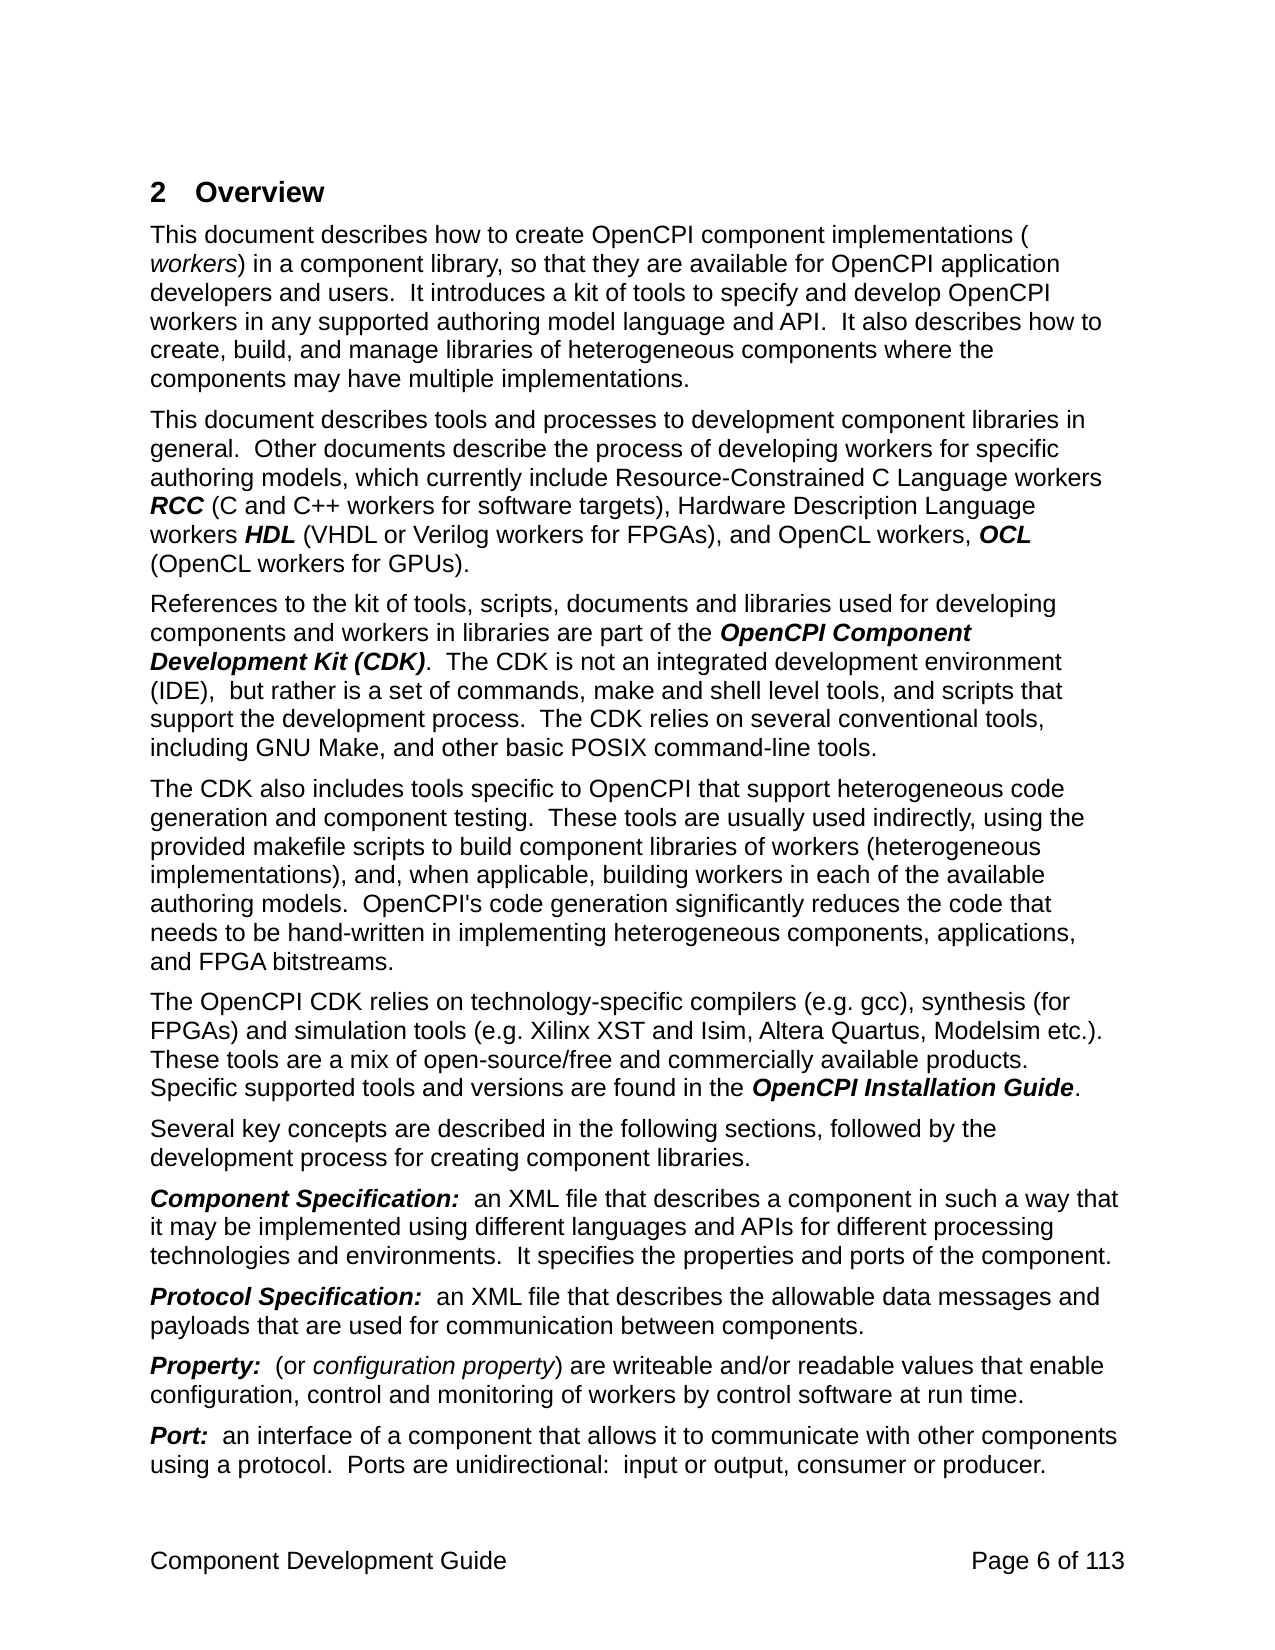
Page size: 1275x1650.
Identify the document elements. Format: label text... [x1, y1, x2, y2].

text Port: an interface of a component that allows it to communicate with other components using a protocol. Ports are unidirectional: input or output, consumer or producer. [150, 1421, 1125, 1478]
text Protocol Specification: an XML file that describes the allowable data messages and payloads that are used for communication between components. [150, 1282, 1125, 1339]
text The CDK also includes tools specific to OpenCPI that support heterogeneous code generation and component testing. These tools are usually used indirectly, using the provided makefile scripts to build component libraries of workers (heterogeneous implementations), and, when applicable, building workers in each of the available authoring models. OpenCPI's code generation significantly reduces the code that needs to be hand-written in implementing heterogeneous components, applications, and FPGA bitstreams. [150, 774, 1125, 975]
text Several key concepts are described in the following sections, followed by the development process for creating component libraries. [150, 1114, 1125, 1172]
text Component Specification: an XML file that describes a component in such a way that it may be implemented using different languages and APIs for different processing technologies and environments. It specifies the properties and ports of the component. [150, 1184, 1125, 1270]
text This document describes tools and processes to development component libraries in general. Other documents describe the process of developing workers for specific authoring models, which currently include Resource-Constrained C Language workers RCC (C and C++ workers for software targets), Hardware Description Language workers HDL (VHDL or Verilog workers for FPGAs), and OpenCL workers, OCL (OpenCL workers for GPUs). [150, 405, 1125, 577]
text The OpenCPI CDK relies on technology-specific compilers (e.g. gcc), synthesis (for FPGAs) and simulation tools (e.g. Xilinx XST and Isim, Altera Quartus, Modelsim etc.). These tools are a mix of open-source/free and commercially available products. Specific supported tools and versions are found in the OpenCPI Installation Guide. [150, 987, 1125, 1102]
text References to the kit of tools, scripts, documents and libraries used for developing components and workers in libraries are part of the OpenCPI Component Development Kit (CDK). The CDK is not an integrated development environment (IDE), but rather is a set of commands, make and shell level tools, and scripts that support the development process. The CDK relies on several conventional tools, including GNU Make, and other basic POSIX command-line tools. [150, 589, 1125, 762]
text Property: (or configuration property) are writeable and/or readable values that enable configuration, control and monitoring of workers by control software at run time. [150, 1351, 1125, 1409]
text This document describes how to create OpenCPI component implementations ( workers) in a component library, so that they are available for OpenCPI application developers and users. It introduces a kit of tools to specify and develop OpenCPI workers in any supported authoring model language and API. It also describes how to create, build, and manage libraries of heterogeneous components where the components may have multiple implementations. [150, 221, 1125, 393]
subtitle Overview [150, 175, 1125, 208]
